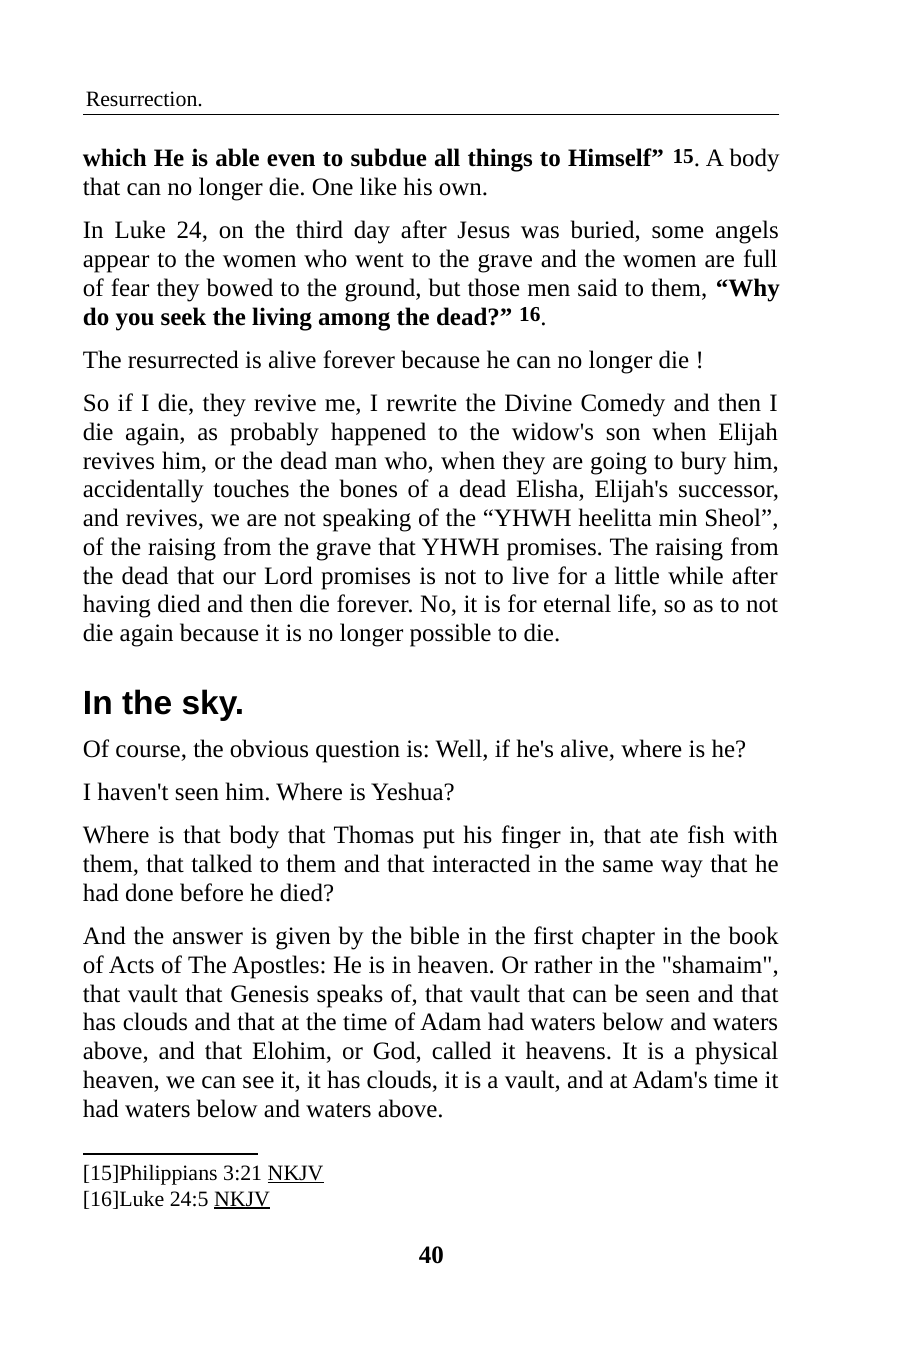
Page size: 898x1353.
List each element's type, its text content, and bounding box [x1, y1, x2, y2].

text And the answer is given by the bible in the first chapter in the book of Acts of The Apostles: He is in heaven. Or rather in the "shamaim", that vault that Genesis speaks of, that vault that can be seen and that has clouds and that at the time of Adam had waters below and waters above, and that Elohim, or God, called it heavens. It is a physical heaven, we can see it, it has clouds, it is a vault, and at Adam's time it had waters below and waters above. [83, 921, 779, 1122]
text In Luke 24, on the third day after Jesus was buried, some angels appear to the women who went to the grave and the women are full of fear they bowed to the ground, but those men said to them, “Why do you seek the living among the dead?” . [83, 215, 779, 330]
text The resurrected is alive forever because he can no longer die ! [83, 345, 779, 374]
text Of course, the obvious question is: Well, if he's alive, where is he? [83, 734, 779, 762]
text Where is that body that Thomas put his finger in, that ate fish with them, that talked to them and that interacted in the same way that he had done before he died? [83, 820, 779, 907]
text Philippians 3:21 NKJV [83, 1160, 779, 1186]
text So if I die, they revive me, I rewrite the Divine Comedy and then I die again, as probably happened to the widow's son when Elijah revives him, or the dead man who, when they are going to bury him, accidentally touches the bones of a dead Elisha, Elijah's successor, and revives, we are not speaking of the “YHWH heelitta min Sheol”, of the raising from the grave that YHWH promises. The raising from the dead that our Lord promises is not to live for a little while after having died and then die forever. No, it is for eternal life, so as to not die again because it is no longer possible to die. [83, 388, 779, 647]
text Luke 24:5 NKJV [83, 1186, 779, 1211]
subtitle In the sky. [83, 682, 779, 721]
text I haven't seen him. Where is Yeshua? [83, 777, 779, 806]
text which He is able even to subdue all things to Himself” . A body that can no longer die. One like his own. [83, 143, 779, 201]
